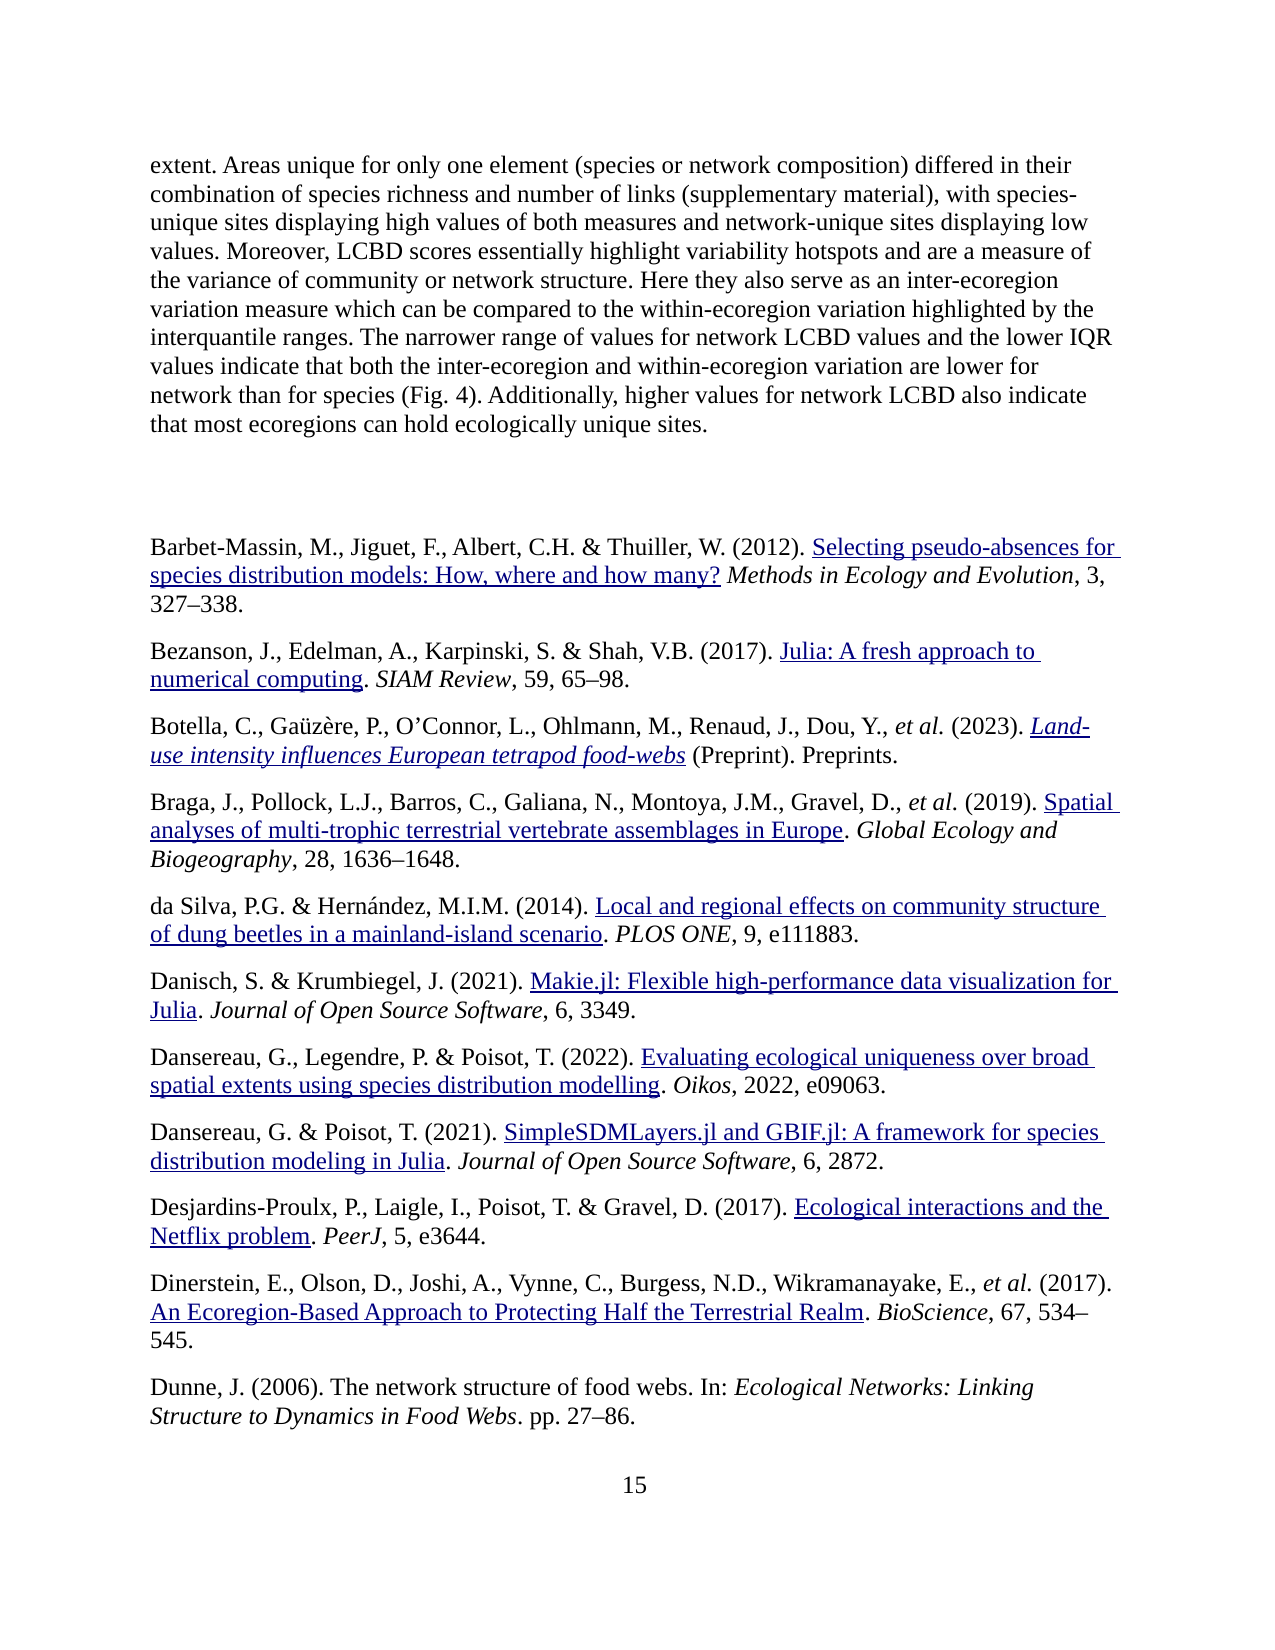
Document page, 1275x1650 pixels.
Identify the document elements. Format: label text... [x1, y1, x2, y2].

text Botella, C., Gaüzère, P., O’Connor, L., Ohlmann, M., Renaud, J., Dou, Y., et al. (2023). Land-use intensity influences European tetrapod food-webs (Preprint). Preprints. [150, 711, 1125, 769]
text Dinerstein, E., Olson, D., Joshi, A., Vynne, C., Burgess, N.D., Wikramanayake, E., et al. (2017). An Ecoregion-Based Approach to Protecting Half the Terrestrial Realm. BioScience, 67, 534–545. [150, 1268, 1125, 1354]
text Dansereau, G. & Poisot, T. (2021). SimpleSDMLayers.jl and GBIF.jl: A framework for species distribution modeling in Julia. Journal of Open Source Software, 6, 2872. [150, 1117, 1125, 1174]
text extent. Areas unique for only one element (species or network composition) differed in their combination of species richness and number of links (supplementary material), with species-unique sites displaying high values of both measures and network-unique sites displaying low values. Moreover, LCBD scores essentially highlight variability hotspots and are a measure of the variance of community or network structure. Here they also serve as an inter-ecoregion variation measure which can be compared to the within-ecoregion variation highlighted by the interquantile ranges. The narrower range of values for network LCBD values and the lower IQR values indicate that both the inter-ecoregion and within-ecoregion variation are lower for network than for species (Fig. 4). Additionally, higher values for network LCBD also indicate that most ecoregions can hold ecologically unique sites. [150, 150, 1125, 437]
text Danisch, S. & Krumbiegel, J. (2021). Makie.jl: Flexible high-performance data visualization for Julia. Journal of Open Source Software, 6, 3349. [150, 966, 1125, 1024]
text Bezanson, J., Edelman, A., Karpinski, S. & Shah, V.B. (2017). Julia: A fresh approach to numerical computing. SIAM Review, 59, 65–98. [150, 636, 1125, 693]
text Barbet-Massin, M., Jiguet, F., Albert, C.H. & Thuiller, W. (2012). Selecting pseudo-absences for species distribution models: How, where and how many? Methods in Ecology and Evolution, 3, 327–338. [150, 532, 1125, 618]
text Dansereau, G., Legendre, P. & Poisot, T. (2022). Evaluating ecological uniqueness over broad spatial extents using species distribution modelling. Oikos, 2022, e09063. [150, 1042, 1125, 1099]
text Desjardins-Proulx, P., Laigle, I., Poisot, T. & Gravel, D. (2017). Ecological interactions and the Netflix problem. PeerJ, 5, e3644. [150, 1192, 1125, 1250]
text da Silva, P.G. & Hernández, M.I.M. (2014). Local and regional effects on community structure of dung beetles in a mainland-island scenario. PLOS ONE, 9, e111883. [150, 891, 1125, 948]
text Braga, J., Pollock, L.J., Barros, C., Galiana, N., Montoya, J.M., Gravel, D., et al. (2019). Spatial analyses of multi-trophic terrestrial vertebrate assemblages in Europe. Global Ecology and Biogeography, 28, 1636–1648. [150, 787, 1125, 873]
text Dunne, J. (2006). The network structure of food webs. In: Ecological Networks: Linking Structure to Dynamics in Food Webs. pp. 27–86. [150, 1372, 1125, 1429]
